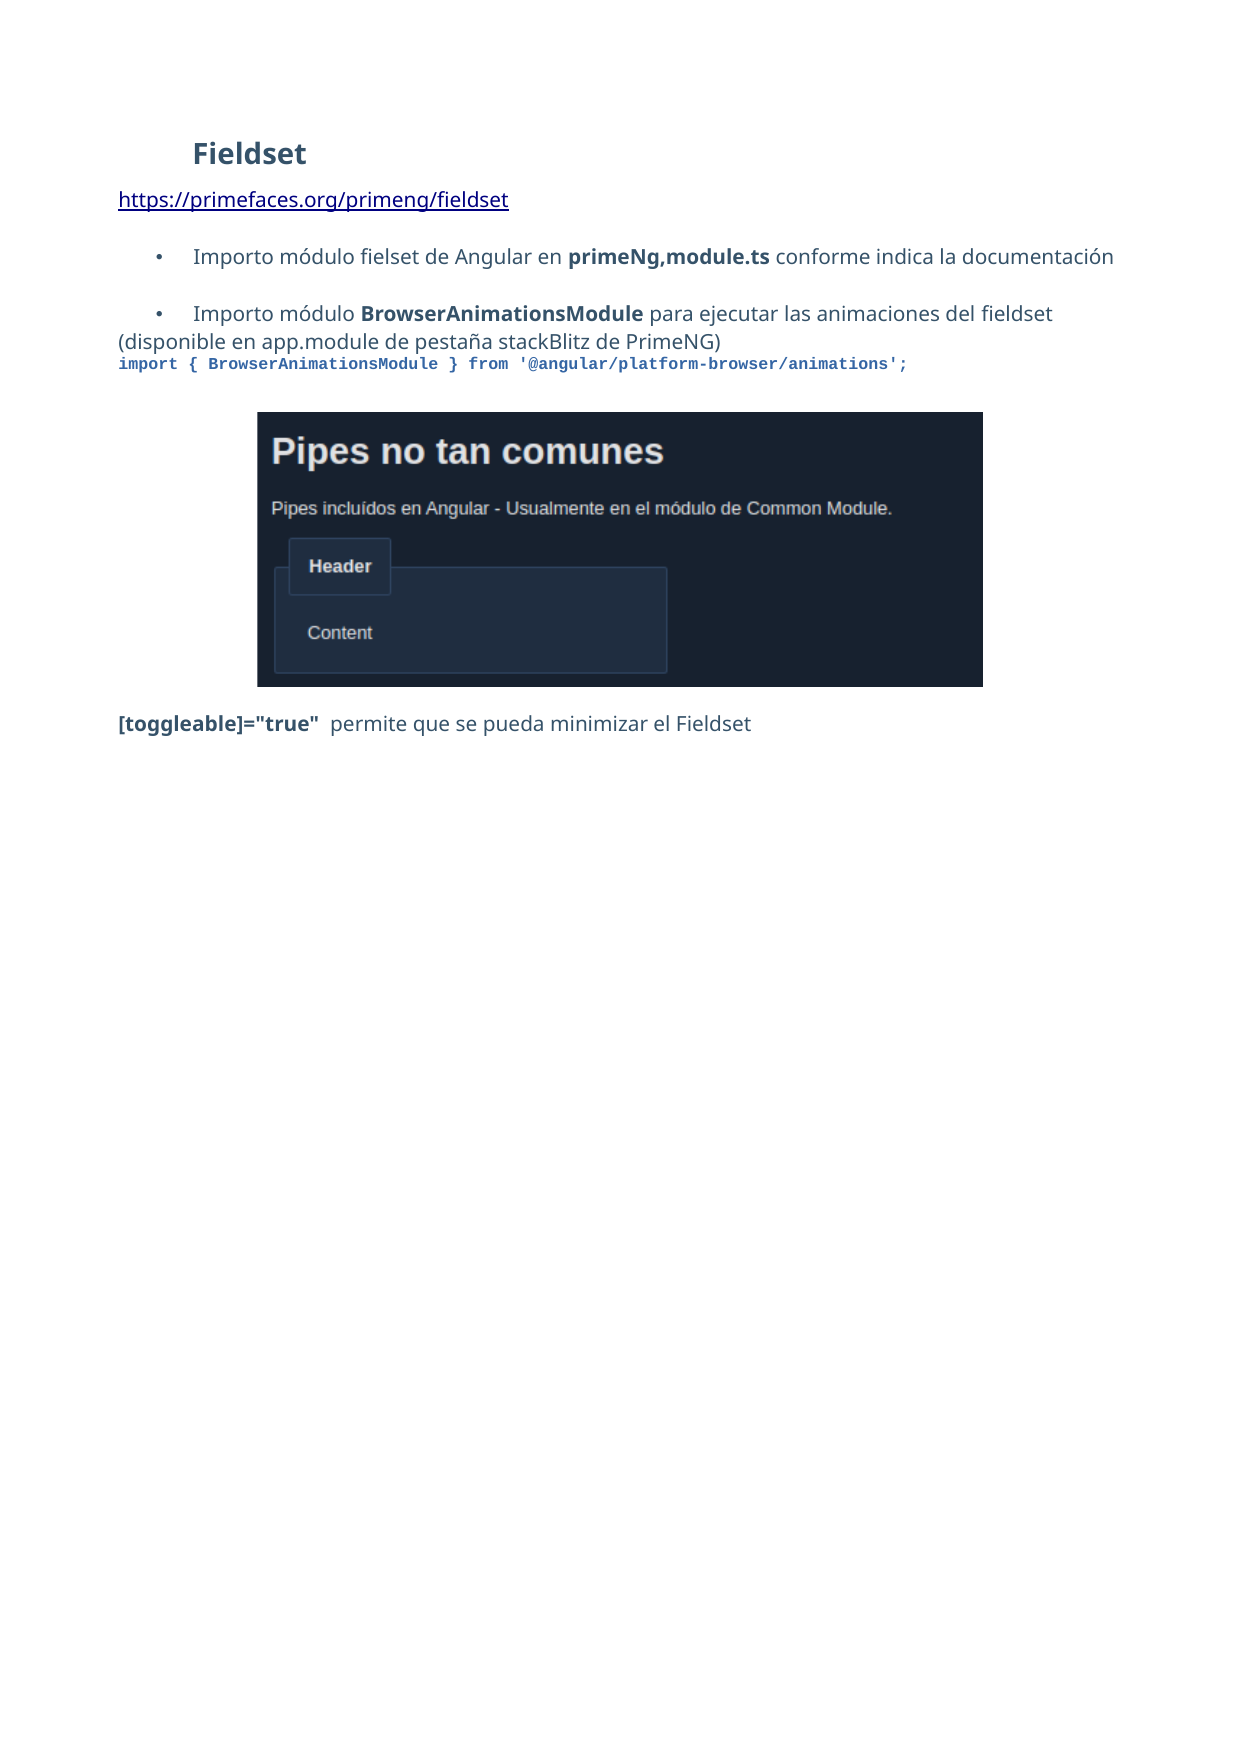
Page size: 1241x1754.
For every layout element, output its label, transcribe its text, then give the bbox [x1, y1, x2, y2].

text https://primefaces.org/primeng/fieldset [118, 185, 1122, 214]
text import { BrowserAnimationsModule } from '@angular/platform-browser/animations'; [118, 356, 1122, 375]
list Importo módulo BrowserAnimationsModule para ejecutar las animaciones del fieldset [156, 299, 1122, 327]
text [toggleable]="true" permite que se pueda minimizar el Fieldset [118, 709, 1122, 738]
list Importo módulo fielset de Angular en primeNg,module.ts conforme indica la documentación [156, 242, 1122, 271]
text (disponible en app.module de pestaña stackBlitz de PrimeNG) [118, 327, 1122, 356]
picture [257, 412, 983, 687]
subtitle Fieldset [118, 133, 1122, 173]
